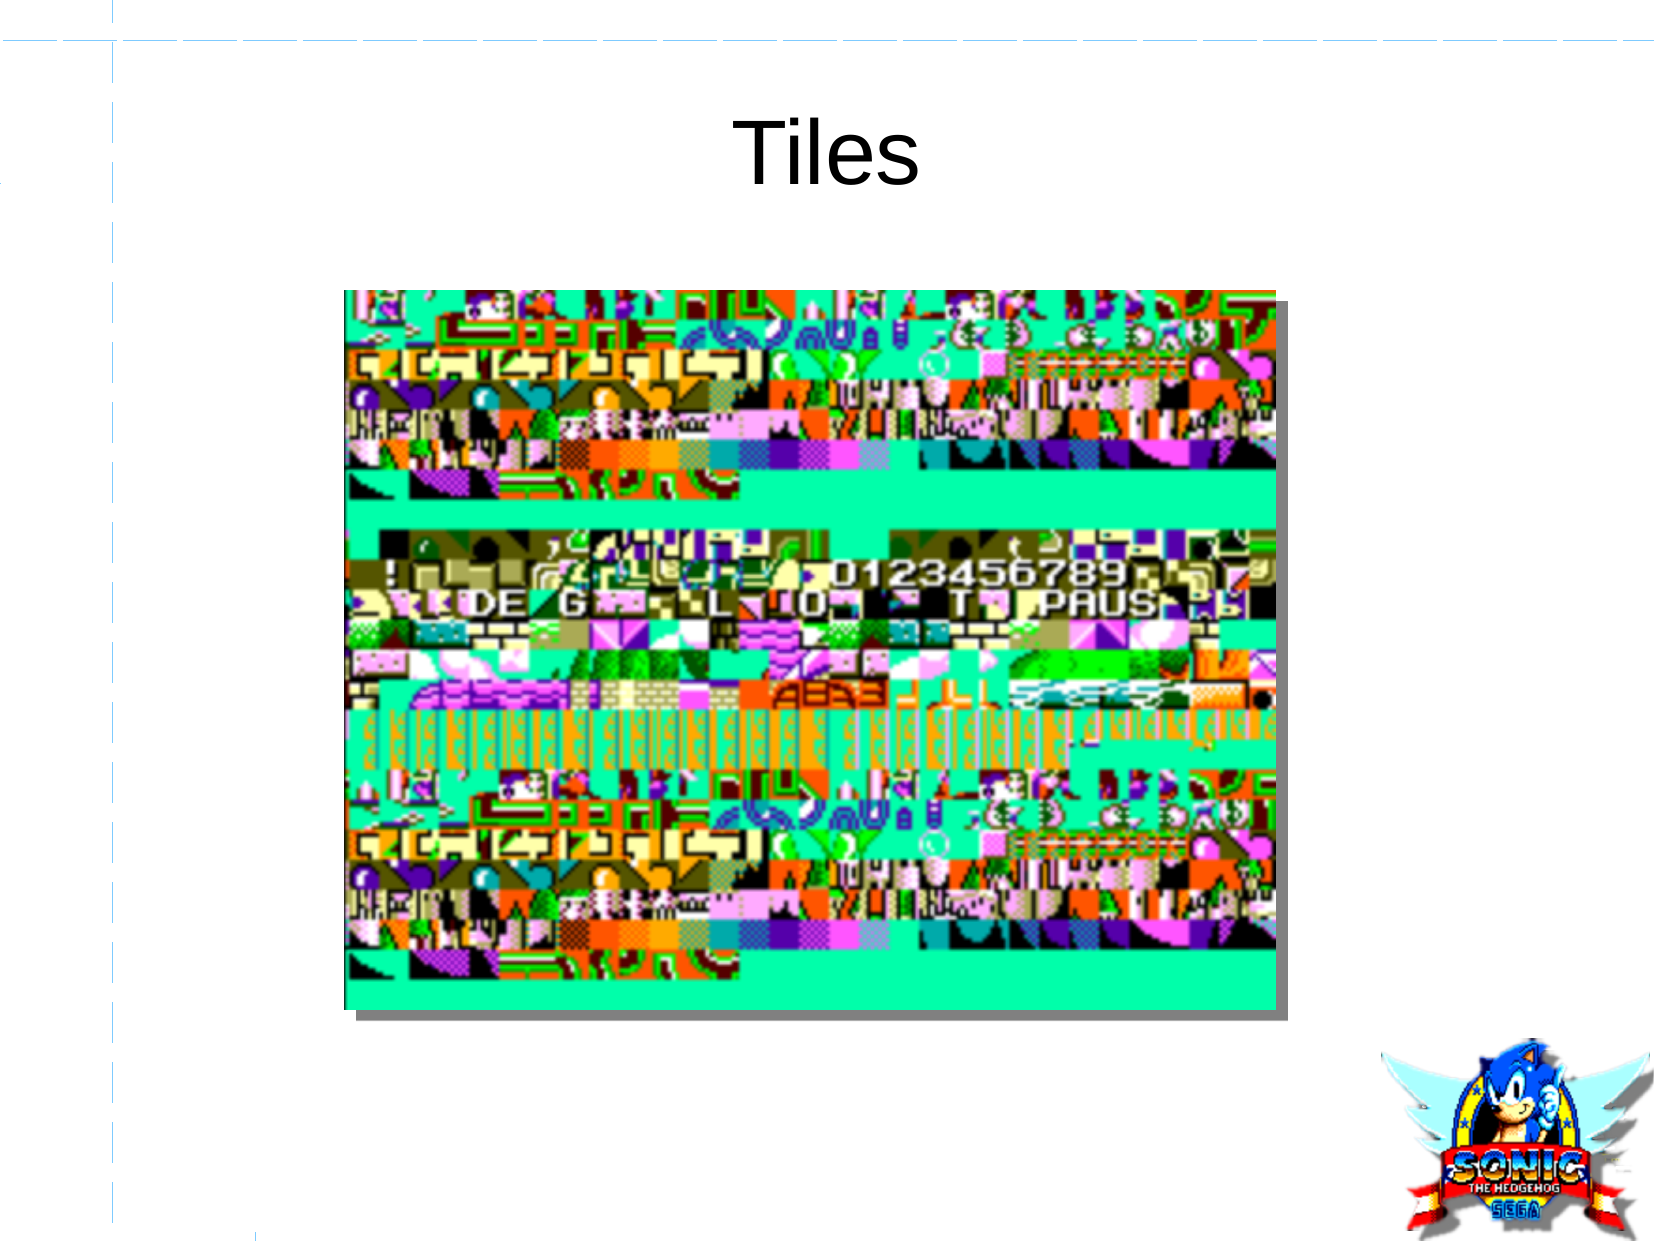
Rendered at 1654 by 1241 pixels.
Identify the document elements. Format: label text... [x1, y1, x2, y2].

picture [1381, 1038, 1650, 1231]
picture [344, 290, 1276, 1010]
title Tiles [82, 49, 1571, 257]
